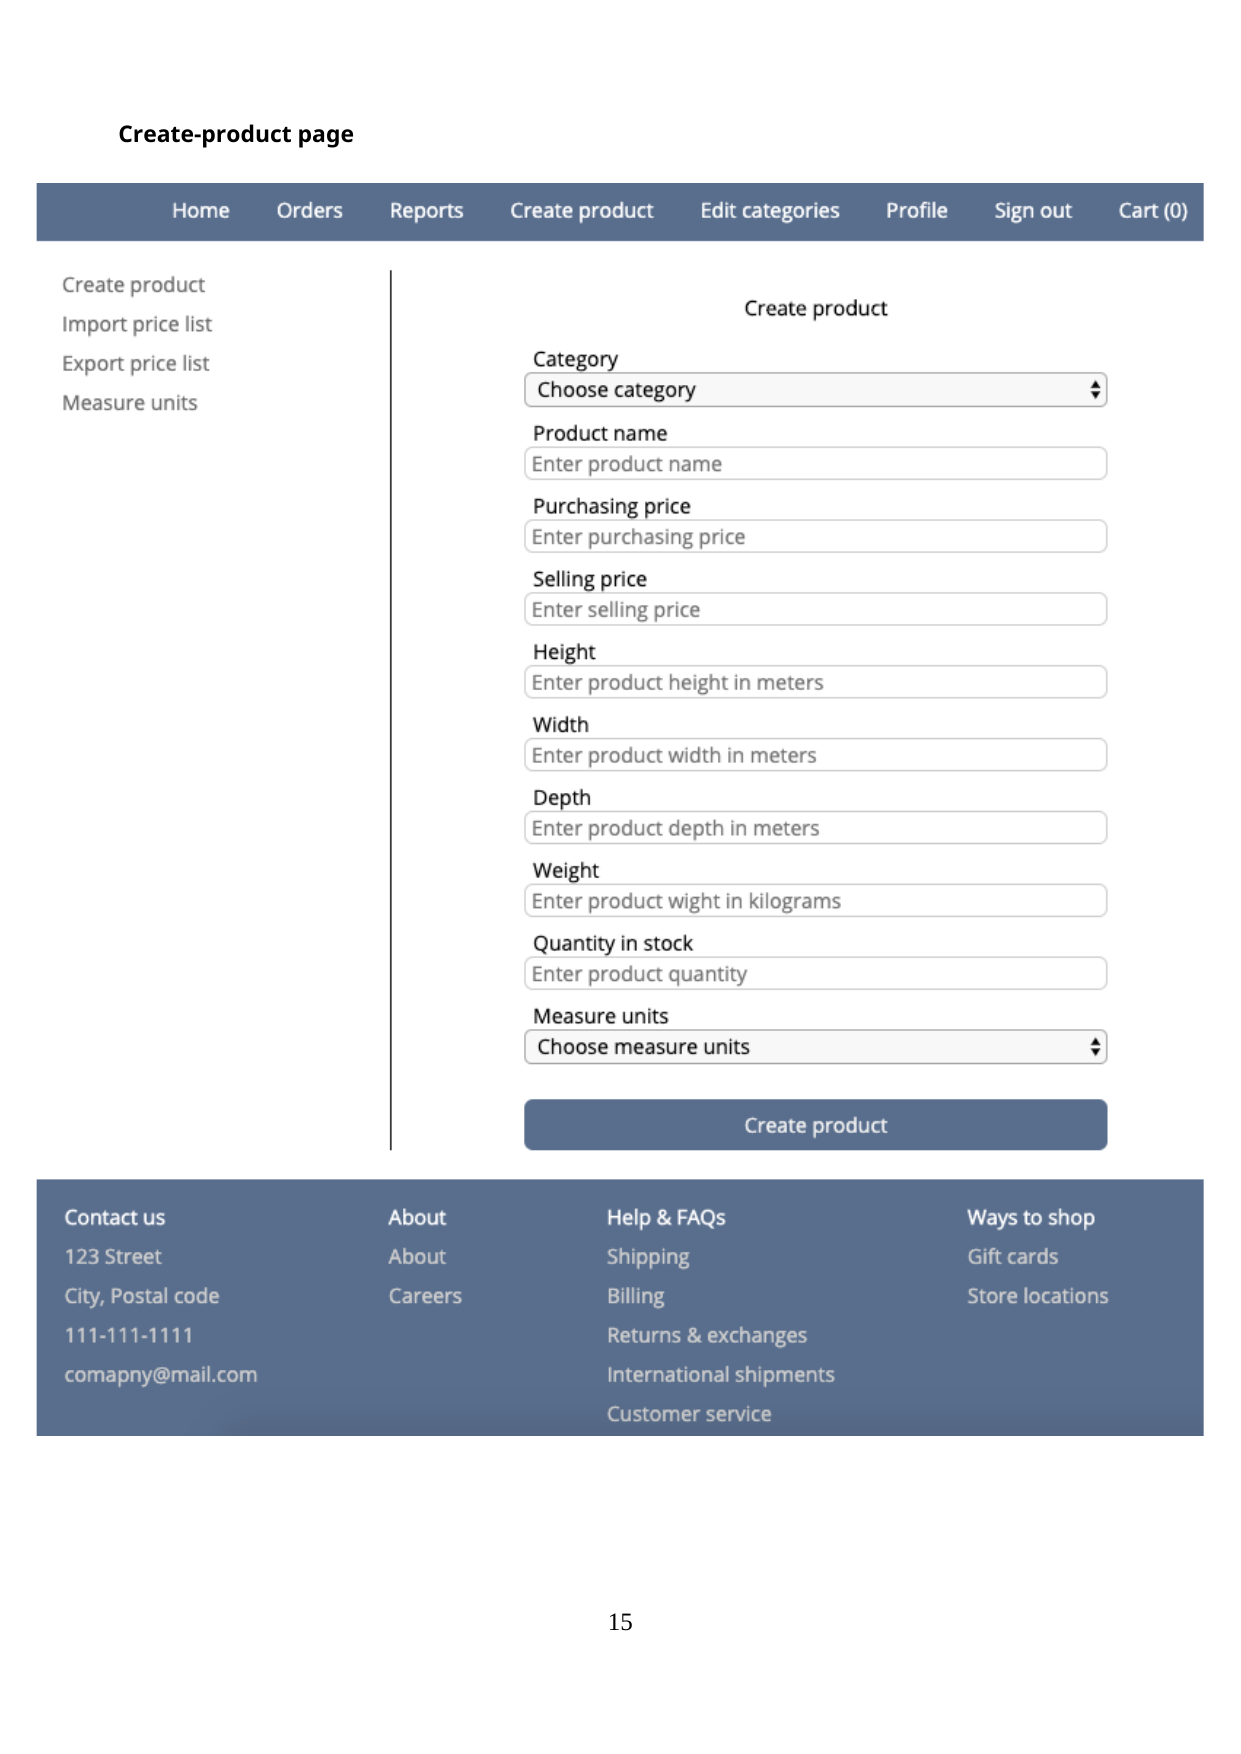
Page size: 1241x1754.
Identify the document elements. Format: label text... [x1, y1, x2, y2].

text Create-product page [118, 118, 1122, 149]
picture [36, 183, 1204, 1436]
